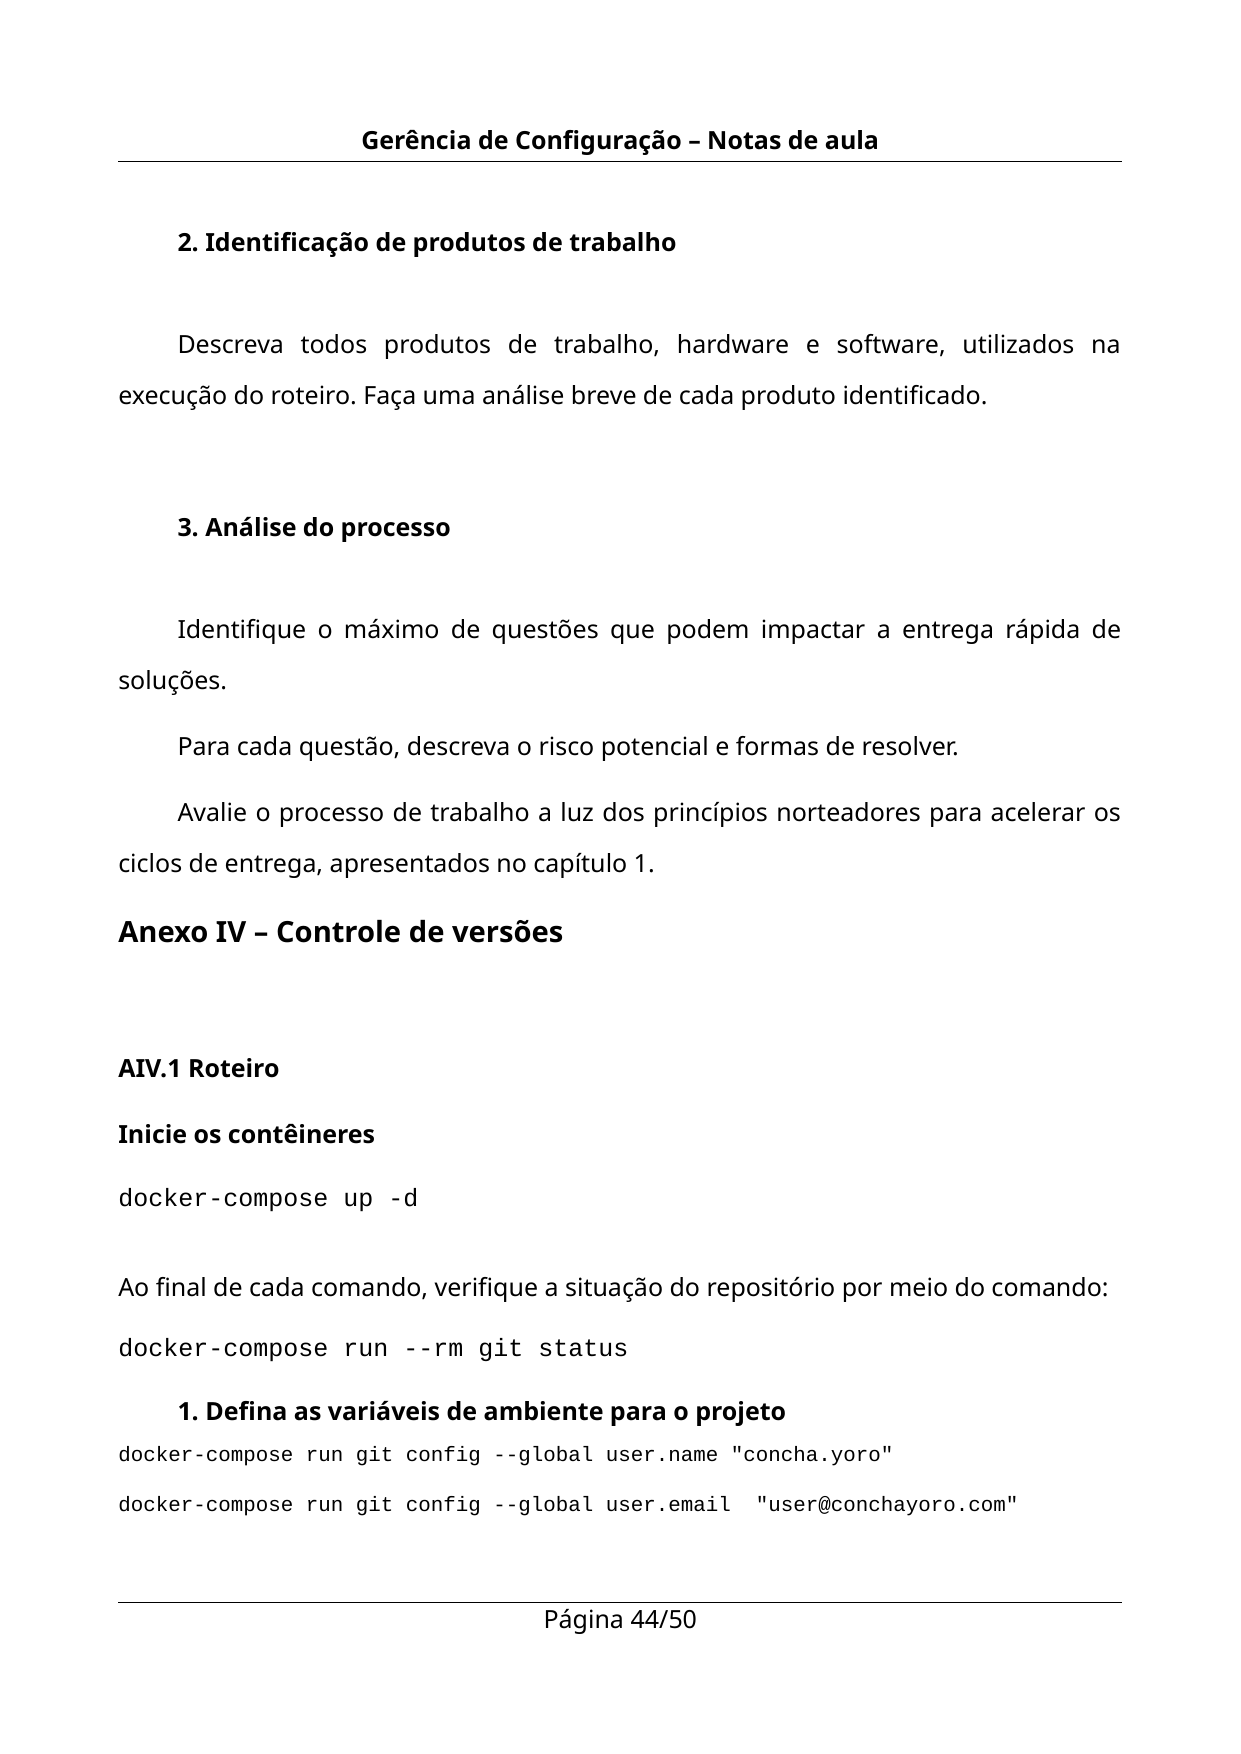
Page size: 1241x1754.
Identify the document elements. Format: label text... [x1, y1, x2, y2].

text 1. Defina as variáveis de ambiente para o projeto [118, 1393, 1122, 1427]
text docker-compose run git config --global user.email "user@conchayoro.com" [118, 1494, 1122, 1518]
text 2. Identificação de produtos de trabalho [118, 224, 1122, 259]
text Ao final de cada comando, verifique a situação do repositório por meio do comando: [118, 1270, 1122, 1304]
text Para cada questão, descreva o risco potencial e formas de resolver. [118, 728, 1122, 762]
text docker-compose up -d [118, 1185, 1122, 1213]
subtitle AIV.1 Roteiro [118, 1051, 1122, 1085]
text Inicie os contêineres [118, 1117, 1122, 1151]
subtitle Anexo IV – Controle de versões [118, 911, 1122, 951]
text Descreva todos produtos de trabalho, hardware e software, utilizados na execução do roteiro. Faça uma análise breve de cada produto identificado. [118, 327, 1122, 412]
text 3. Análise do processo [118, 509, 1122, 543]
text docker-compose run --rm git status [118, 1336, 1122, 1364]
text Identifique o máximo de questões que podem impactar a entrega rápida de soluções. [118, 611, 1122, 697]
text docker-compose run git config --global user.name "concha.yoro" [118, 1444, 1122, 1468]
text Avalie o processo de trabalho a luz dos princípios norteadores para acelerar os ciclos de entrega, apresentados no capítulo 1. [118, 794, 1122, 879]
